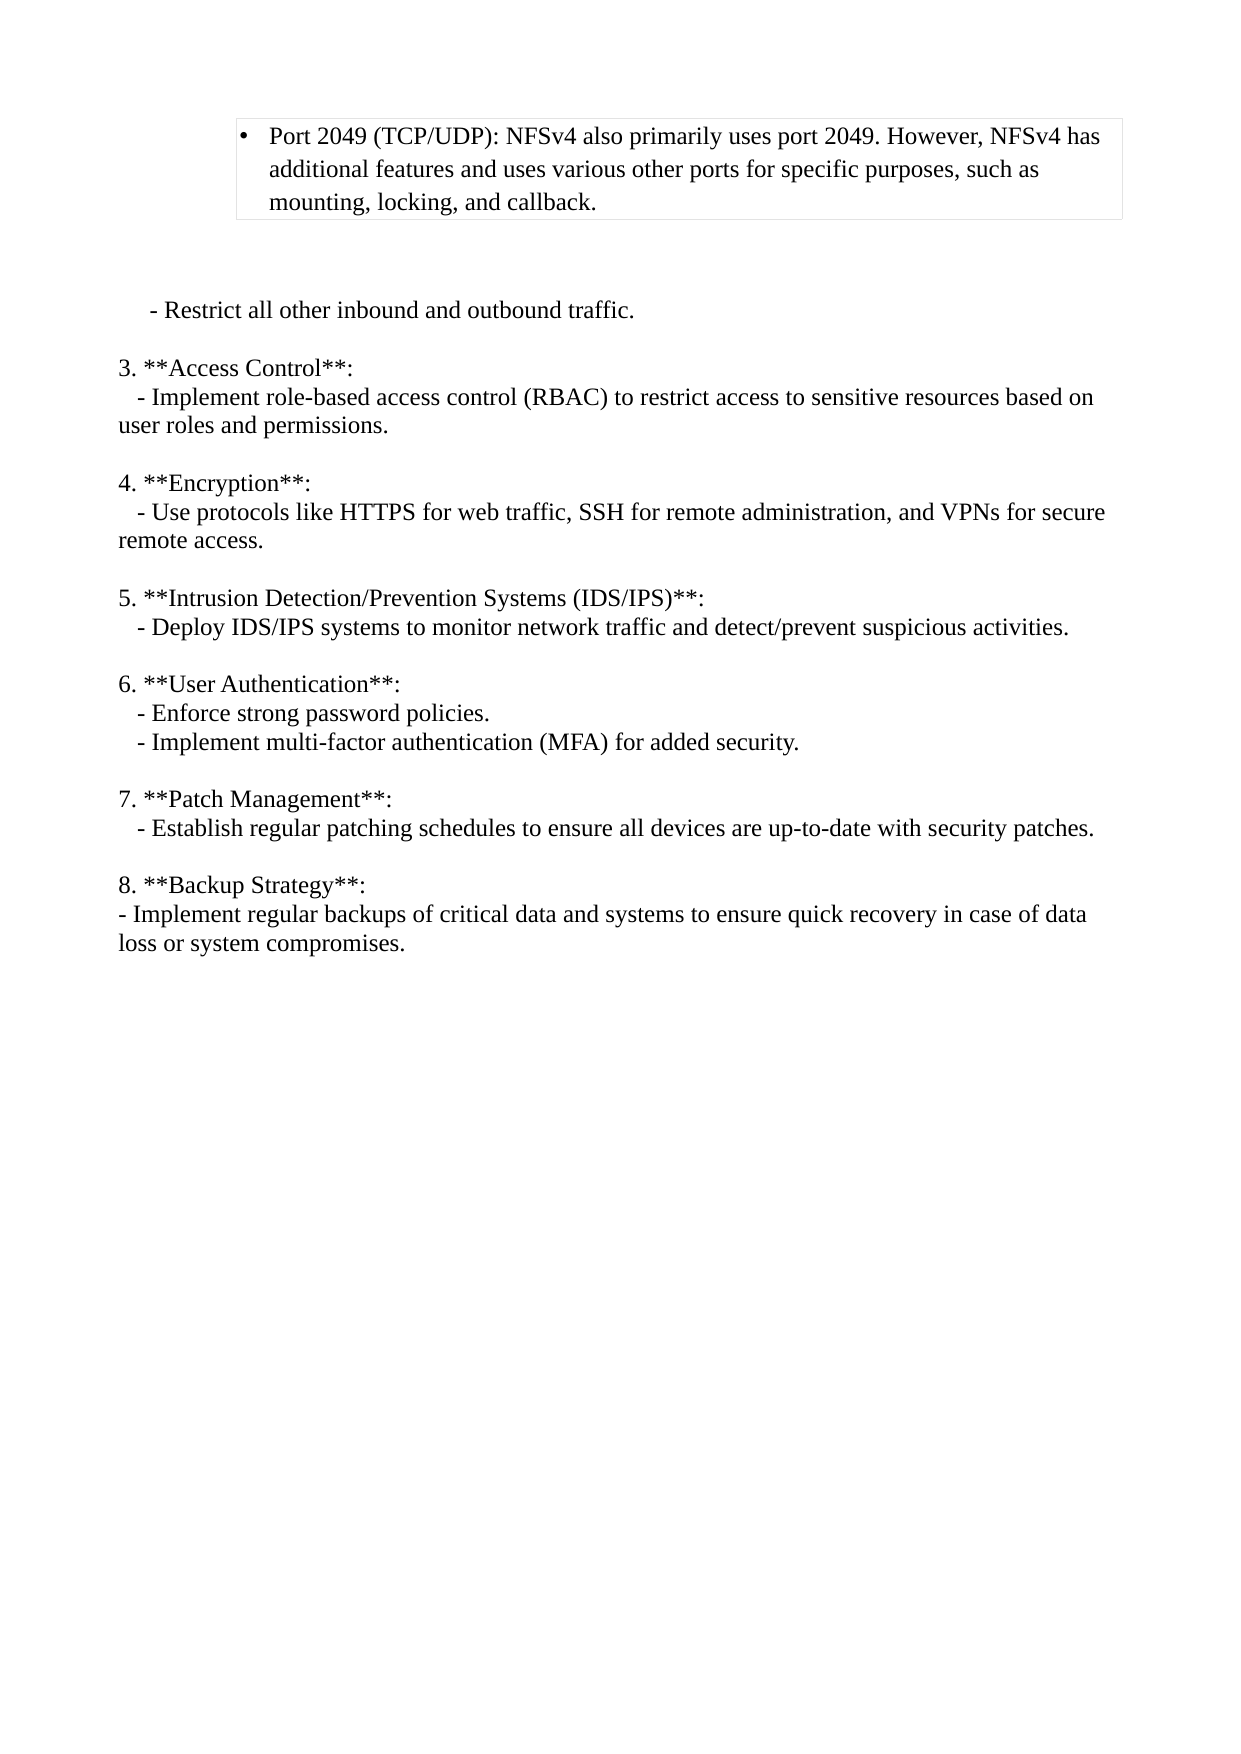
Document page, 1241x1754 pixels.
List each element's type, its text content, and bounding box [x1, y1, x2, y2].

text 4. **Encryption**: [118, 468, 1122, 497]
text - Deploy IDS/IPS systems to monitor network traffic and detect/prevent suspicious activities. [118, 612, 1122, 640]
text 6. **User Authentication**: [118, 669, 1122, 698]
text - Implement role-based access control (RBAC) to restrict access to sensitive resources based on user roles and permissions. [118, 382, 1122, 439]
text 8. **Backup Strategy**: [118, 870, 1122, 899]
text 3. **Access Control**: [118, 353, 1122, 382]
text - Implement multi-factor authentication (MFA) for added security. [118, 727, 1122, 755]
text - Establish regular patching schedules to ensure all devices are up-to-date with security patches. [118, 813, 1122, 842]
list Port 2049 (TCP/UDP): NFSv4 also primarily uses port 2049. However, NFSv4 has additional features and uses various other ports for specific purposes, such as mounting, locking, and callback. [237, 119, 1122, 219]
text - Use protocols like HTTPS for web traffic, SSH for remote administration, and VPNs for secure remote access. [118, 497, 1122, 554]
text - Enforce strong password policies. [118, 698, 1122, 727]
text 5. **Intrusion Detection/Prevention Systems (IDS/IPS)**: [118, 583, 1122, 612]
text - Implement regular backups of critical data and systems to ensure quick recovery in case of data loss or system compromises. [118, 899, 1122, 957]
text 7. **Patch Management**: [118, 784, 1122, 813]
text - Restrict all other inbound and outbound traffic. [118, 295, 1122, 324]
